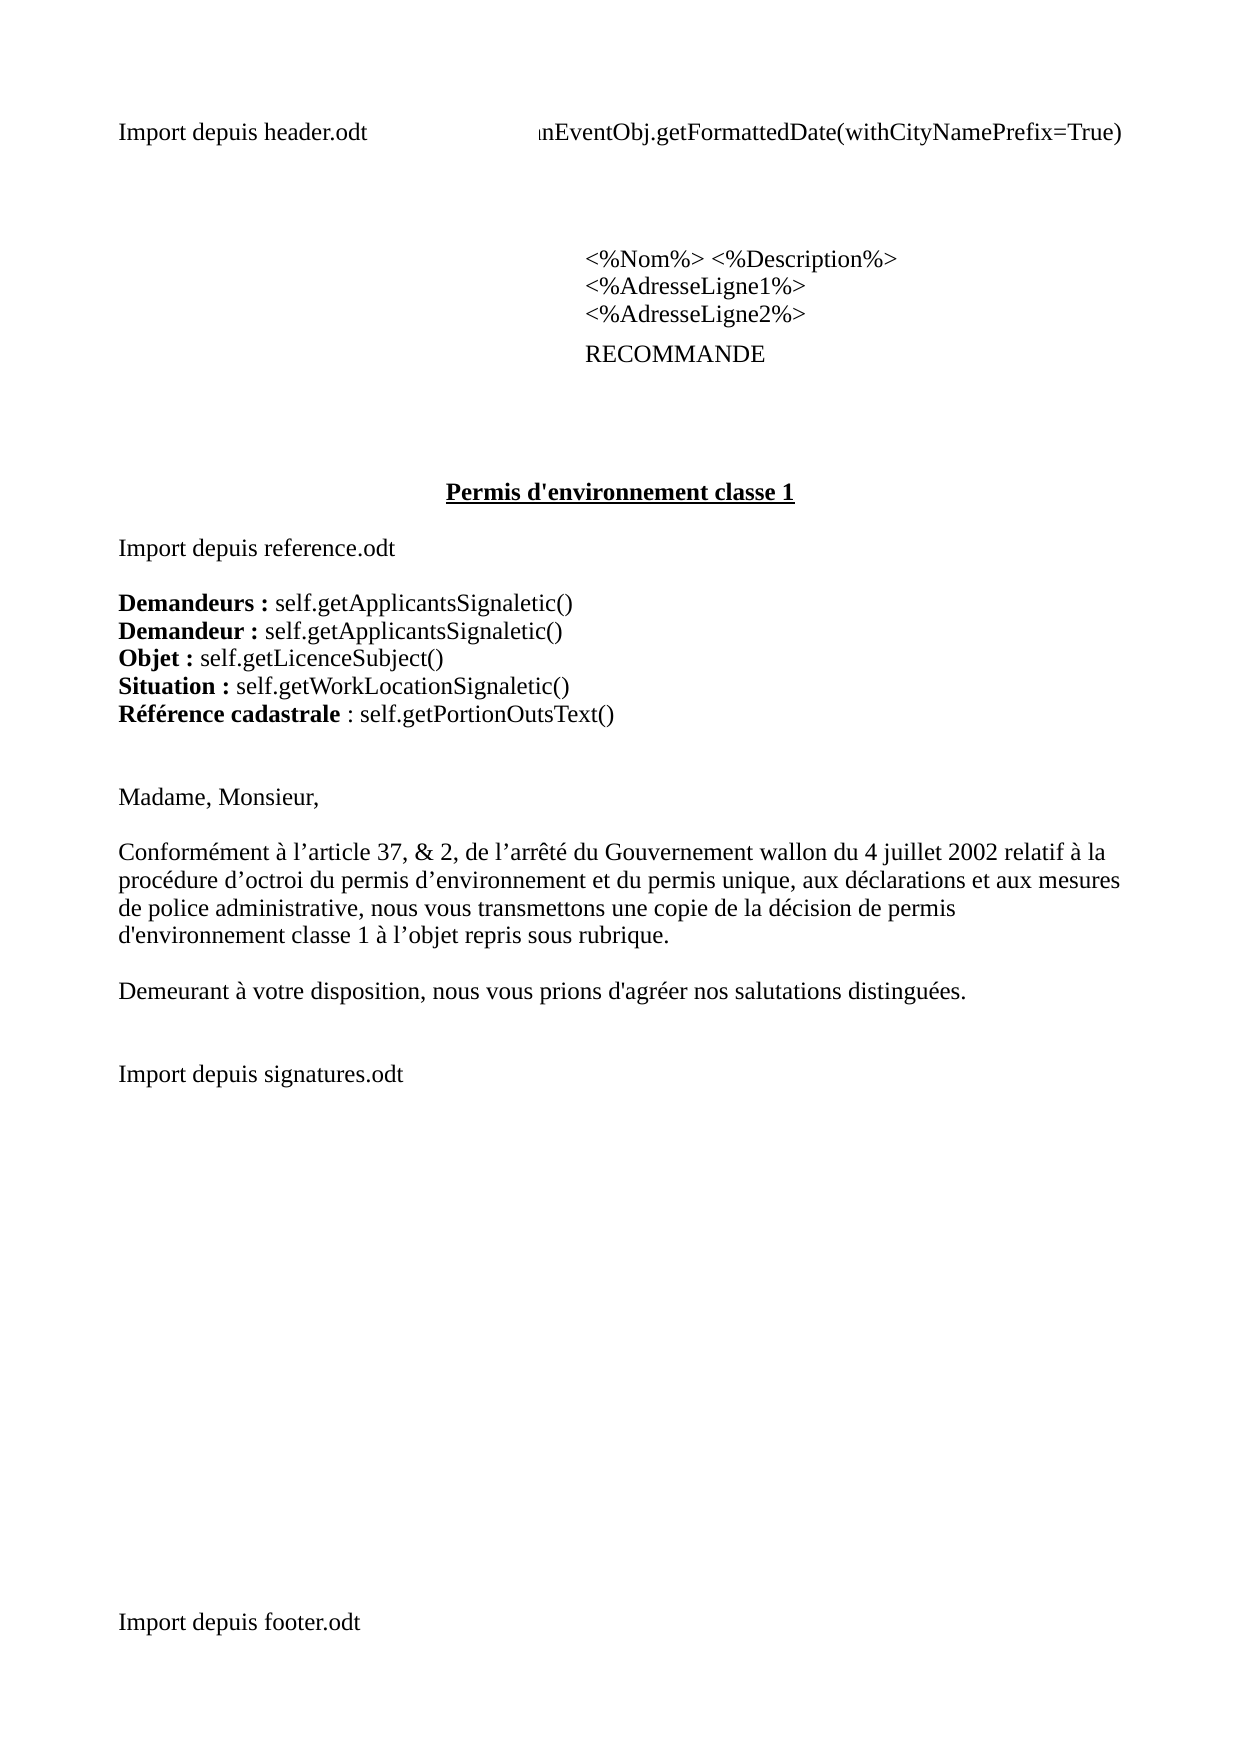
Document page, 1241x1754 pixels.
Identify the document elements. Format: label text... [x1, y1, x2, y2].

text Import depuis reference.odt [118, 534, 1122, 561]
text urbanEventObj.getFormattedDate(withCityNamePrefix=True) [118, 118, 1122, 427]
text Objet : self.getLicenceSubject() [118, 644, 1122, 672]
text Import depuis signatures.odt [118, 1060, 1122, 1088]
text Situation : self.getWorkLocationSignaletic() [118, 672, 1122, 700]
text Madame, Monsieur, [118, 783, 1122, 811]
text Import depuis header.odt [118, 118, 539, 146]
text Demandeur : self.getApplicantsSignaletic() [118, 617, 1122, 644]
text RECOMMANDE [585, 340, 1036, 368]
text Demeurant à votre disposition, nous vous prions d'agréer nos salutations distinguées. [118, 977, 1122, 1005]
text Référence cadastrale : self.getPortionOutsText() [118, 700, 1122, 728]
text Conformément à l’article 37, & 2, de l’arrêté du Gouvernement wallon du 4 juillet 2002 relatif à la procédure d’octroi du permis d’environnement et du permis unique, aux déclarations et aux mesures de police administrative, nous vous transmettons une copie de la décision de permis d'environnement classe 1 à l’objet repris sous rubrique. [118, 838, 1122, 949]
text Demandeurs : self.getApplicantsSignaletic() [118, 589, 1122, 617]
text <%Nom%> <%Description%> <%AdresseLigne1%> <%AdresseLigne2%> [585, 245, 1036, 328]
title Permis d'environnement classe 1 [118, 478, 1122, 506]
